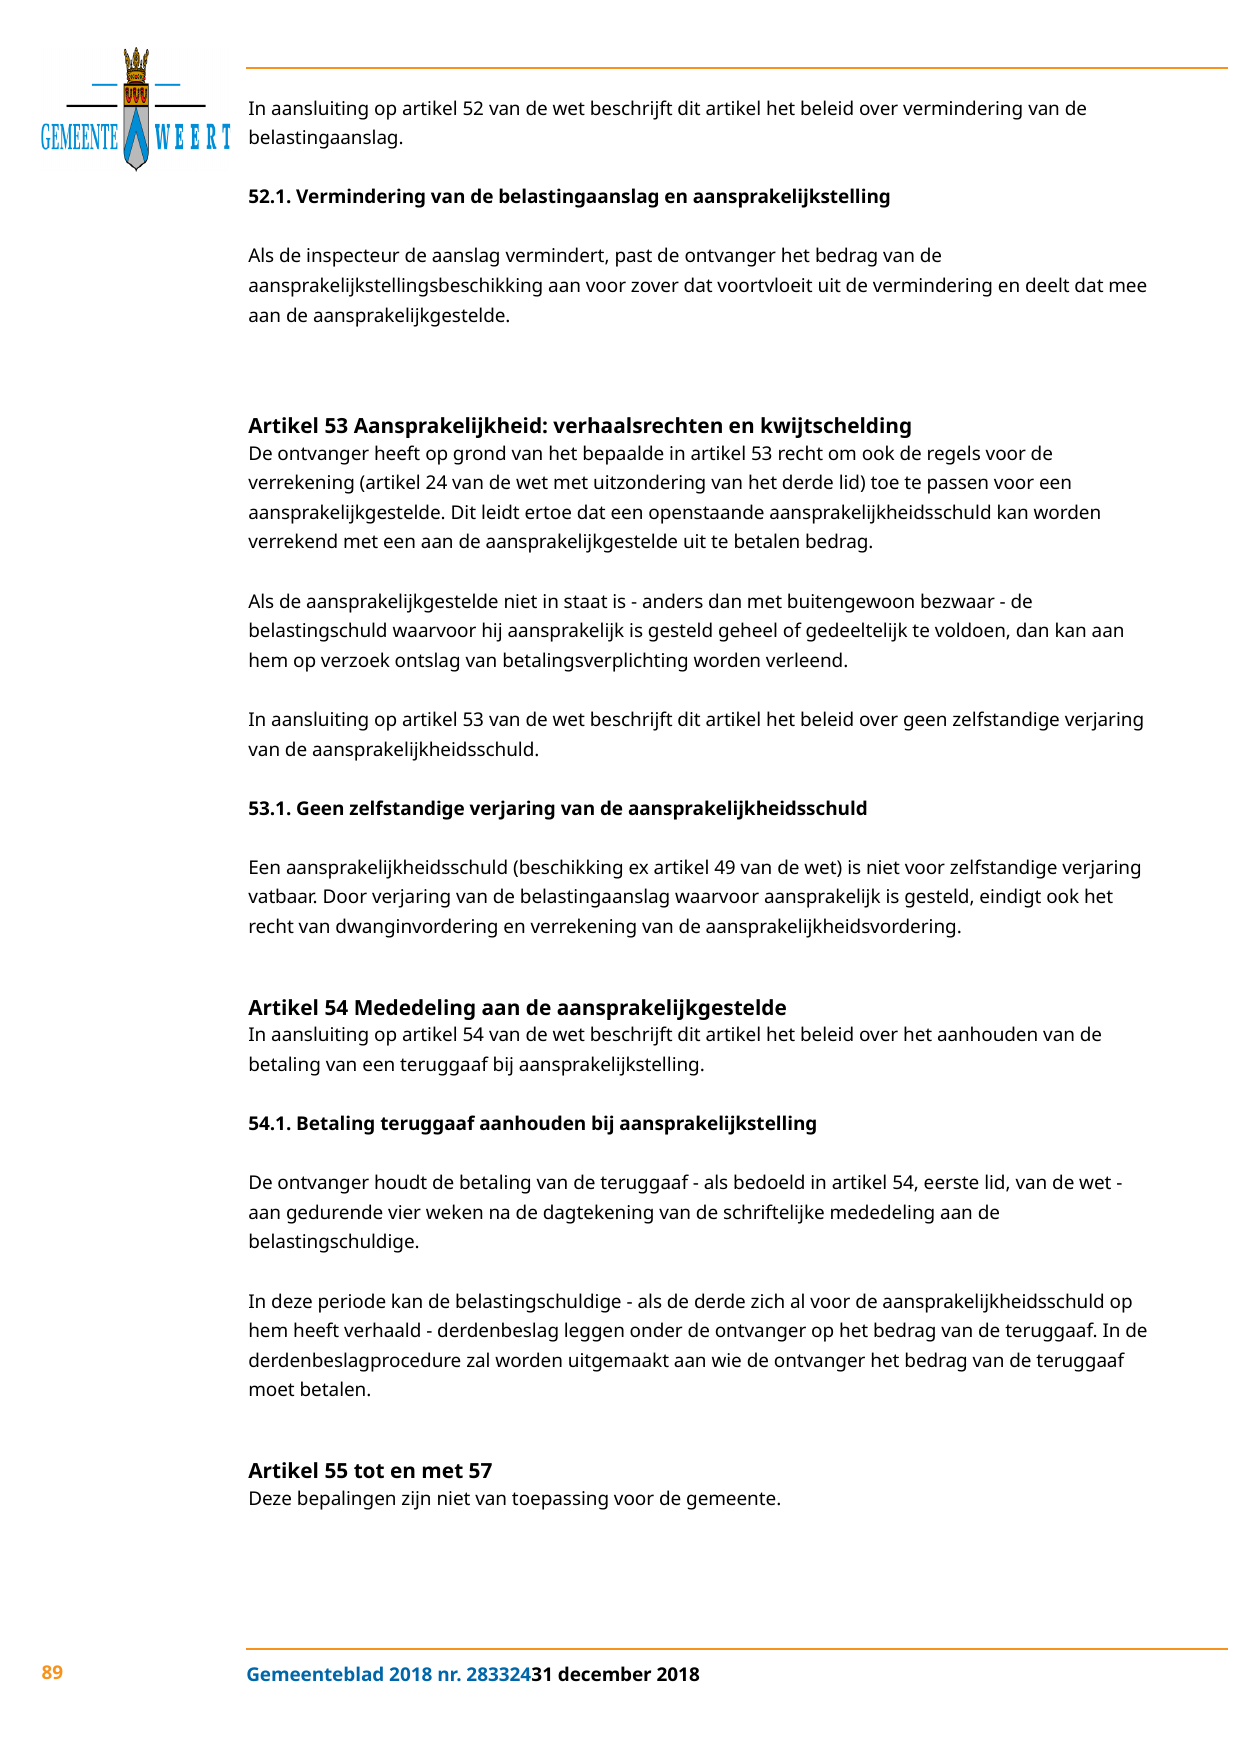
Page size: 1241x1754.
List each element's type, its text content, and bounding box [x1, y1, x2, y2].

text Als de inspecteur de aanslag vermindert, past de ontvanger het bedrag van de aansprakelijkstellingsbeschikking aan voor zover dat voortvloeit uit de vermindering en deelt dat mee aan de aansprakelijkgestelde. [248, 243, 1152, 328]
text Deze bepalingen zijn niet van toepassing voor de gemeente. [248, 1485, 1152, 1511]
text 53.1. Geen zelfstandige verjaring van de aansprakelijkheidsschuld [248, 795, 1152, 821]
text In aansluiting op artikel 54 van de wet beschrijft dit artikel het beleid over het aanhouden van de betaling van een teruggaaf bij aansprakelijkstelling. [248, 1022, 1152, 1077]
text De ontvanger heeft op grond van het bepaalde in artikel 53 recht om ook de regels voor de verrekening (artikel 24 van de wet met uitzondering van het derde lid) toe te passen voor een aansprakelijkgestelde. Dit leidt ertoe dat een openstaande aansprakelijkheidsschuld kan worden verrekend met een aan de aansprakelijkgestelde uit te betalen bedrag. [248, 440, 1152, 554]
text Als de aansprakelijkgestelde niet in staat is - anders dan met buitengewoon bezwaar - de belastingschuld waarvoor hij aansprakelijk is gesteld geheel of gedeeltelijk te voldoen, dan kan aan hem op verzoek ontslag van betalingsverplichting worden verleend. [248, 588, 1152, 673]
text In deze periode kan de belastingschuldige - als de derde zich al voor de aansprakelijkheidsschuld op hem heeft verhaald - derdenbeslag leggen onder de ontvanger op het bedrag van de teruggaaf. In de derdenbeslagprocedure zal worden uitgemaakt aan wie de ontvanger het bedrag van de teruggaaf moet betalen. [248, 1288, 1152, 1402]
text Artikel 55 tot en met 57 [248, 1457, 1152, 1485]
picture [41, 47, 231, 172]
text In aansluiting op artikel 52 van de wet beschrijft dit artikel het beleid over vermindering van de belastingaanslag. [248, 95, 1152, 150]
text Een aansprakelijkheidsschuld (beschikking ex artikel 49 van de wet) is niet voor zelfstandige verjaring vatbaar. Door verjaring van de belastingaanslag waarvoor aansprakelijk is gesteld, eindigt ook het recht van dwanginvordering en verrekening van de aansprakelijkheidsvordering. [248, 854, 1152, 939]
text 54.1. Betaling teruggaaf aanhouden bij aansprakelijkstelling [248, 1110, 1152, 1136]
text In aansluiting op artikel 53 van de wet beschrijft dit artikel het beleid over geen zelfstandige verjaring van de aansprakelijkheidsschuld. [248, 706, 1152, 761]
text Artikel 53 Aansprakelijkheid: verhaalsrechten en kwijtschelding [248, 411, 1152, 440]
text Artikel 54 Mededeling aan de aansprakelijkgestelde [248, 993, 1152, 1022]
text 52.1. Vermindering van de belastingaanslag en aansprakelijkstelling [248, 183, 1152, 209]
text De ontvanger houdt de betaling van de teruggaaf - als bedoeld in artikel 54, eerste lid, van de wet - aan gedurende vier weken na de dagtekening van de schriftelijke mededeling aan de belastingschuldige. [248, 1169, 1152, 1254]
